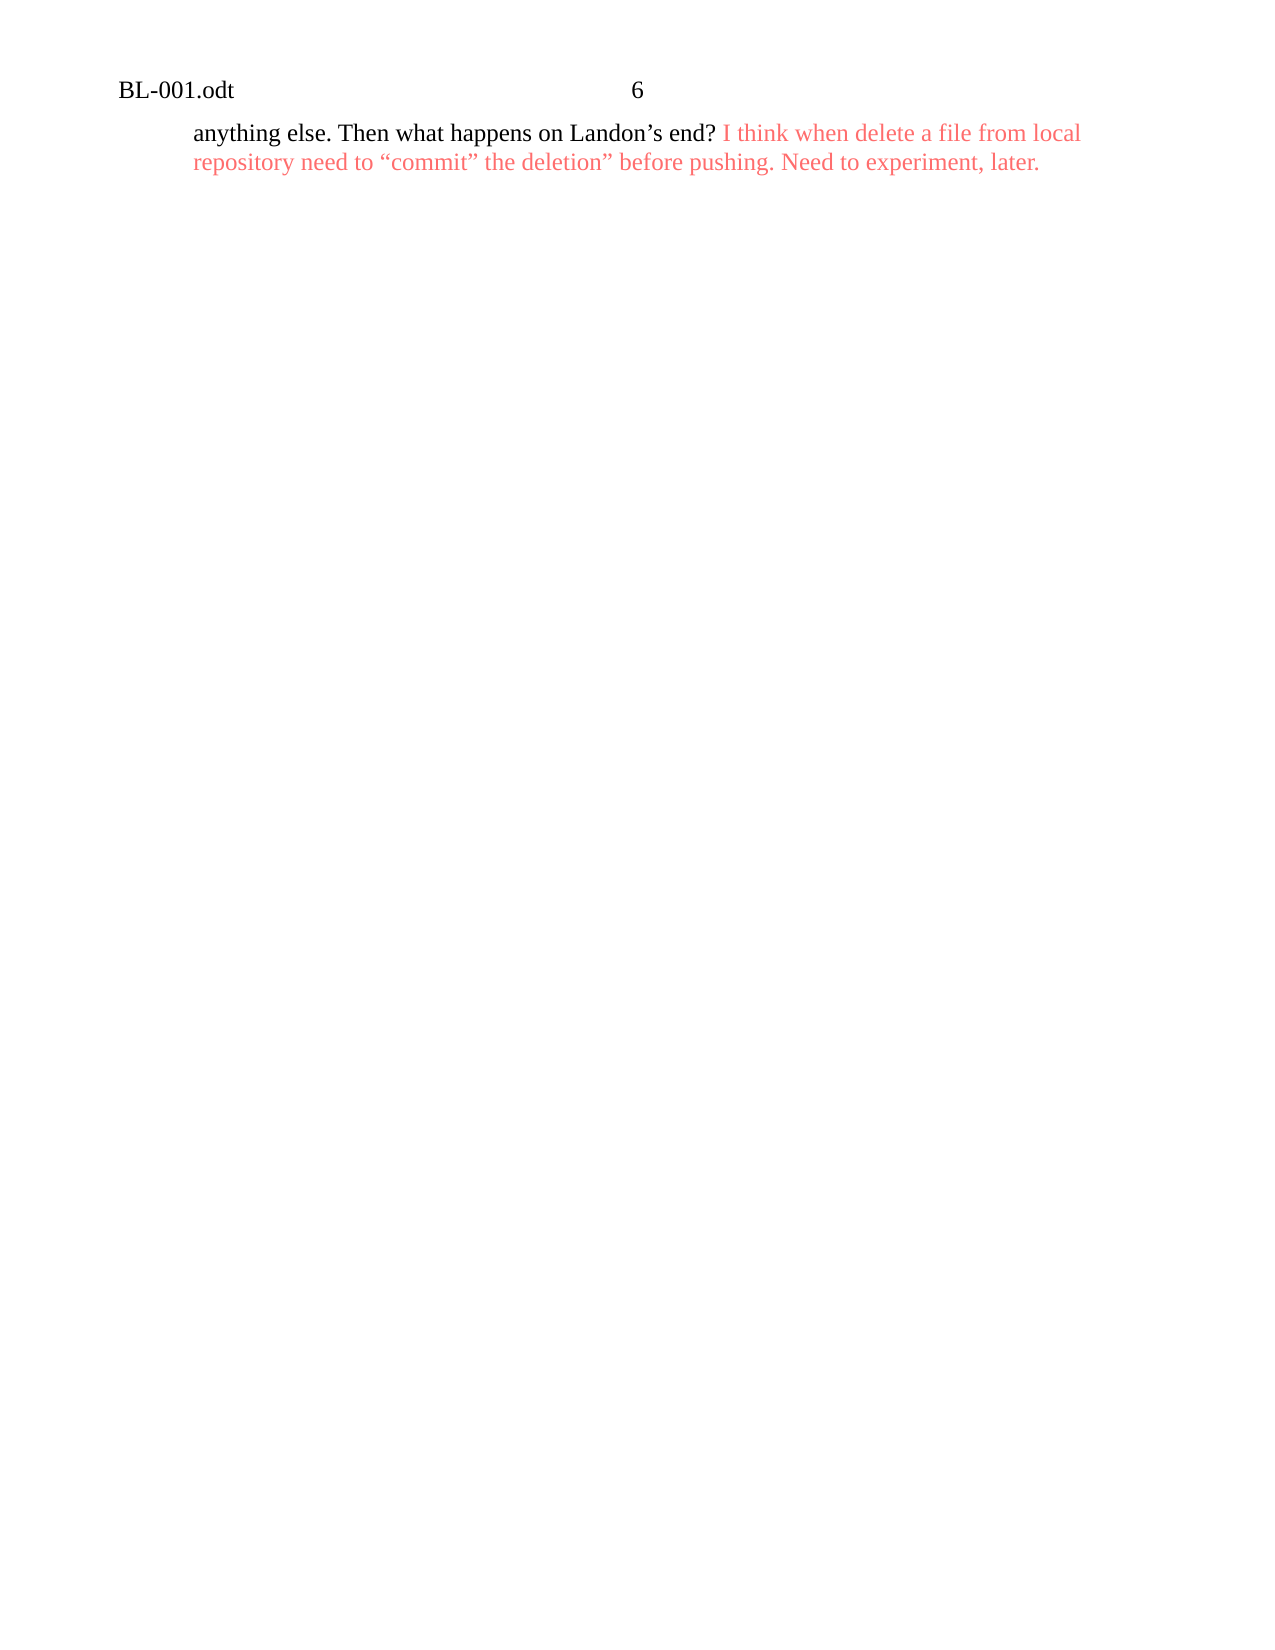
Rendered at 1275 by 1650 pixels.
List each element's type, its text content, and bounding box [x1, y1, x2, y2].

list anything else. Then what happens on Landon’s end? I think when delete a file from local repository need to “commit” the deletion” before pushing. Need to experiment, later. [156, 118, 1157, 176]
